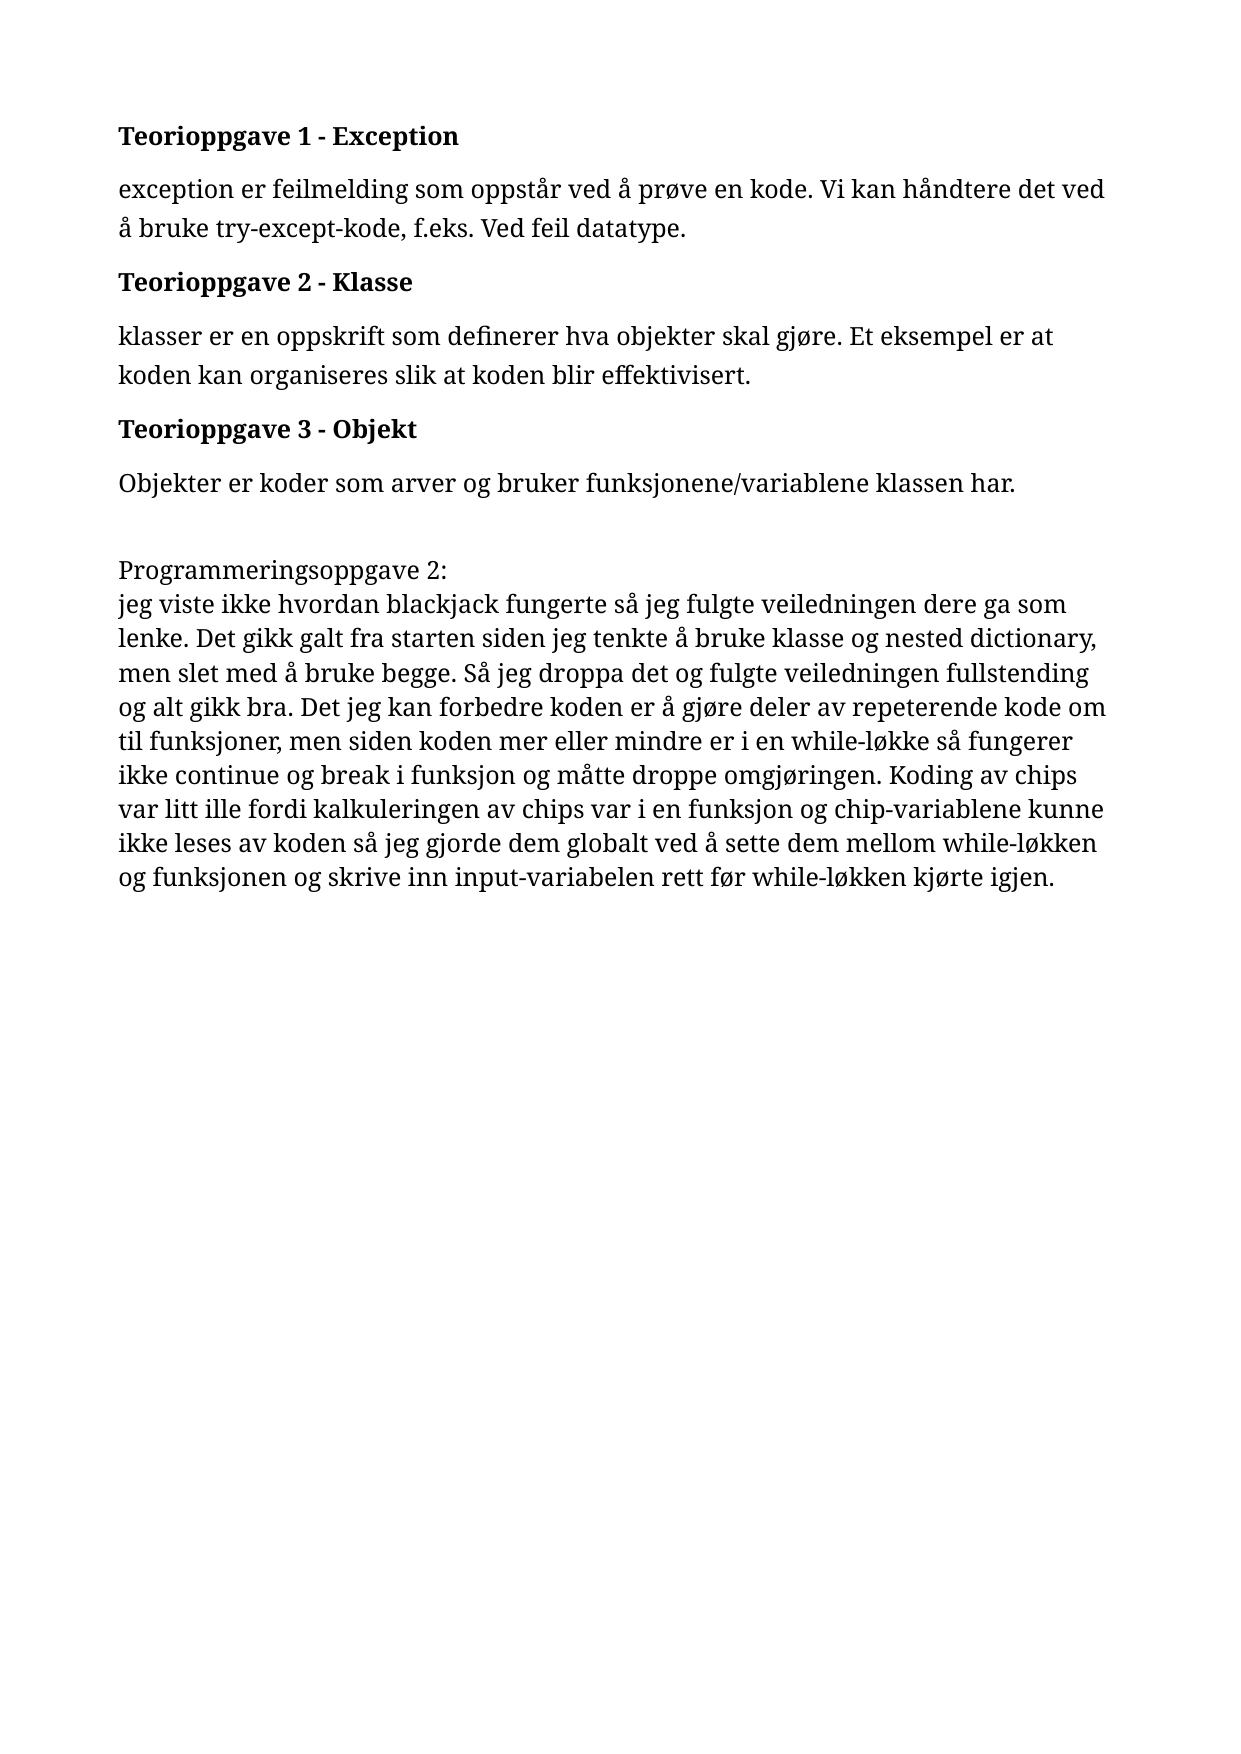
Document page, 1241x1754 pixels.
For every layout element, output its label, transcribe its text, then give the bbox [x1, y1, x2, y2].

text Programmeringsoppgave 2: [118, 553, 1122, 587]
text Teorioppgave 2 - Klasse [118, 265, 1122, 299]
text klasser er en oppskrift som definerer hva objekter skal gjøre. Et eksempel er at koden kan organiseres slik at koden blir effektivisert. [118, 318, 1122, 392]
text jeg viste ikke hvordan blackjack fungerte så jeg fulgte veiledningen dere ga som lenke. Det gikk galt fra starten siden jeg tenkte å bruke klasse og nested dictionary, men slet med å bruke begge. Så jeg droppa det og fulgte veiledningen fullstending og alt gikk bra. Det jeg kan forbedre koden er å gjøre deler av repeterende kode om til funksjoner, men siden koden mer eller mindre er i en while-løkke så fungerer ikke continue og break i funksjon og måtte droppe omgjøringen. Koding av chips var litt ille fordi kalkuleringen av chips var i en funksjon og chip-variablene kunne ikke leses av koden så jeg gjorde dem globalt ved å sette dem mellom while-løkken og funksjonen og skrive inn input-variabelen rett før while-løkken kjørte igjen. [118, 587, 1122, 894]
text Teorioppgave 1 - Exception [118, 118, 1122, 152]
text Objekter er koder som arver og bruker funksjonene/variablene klassen har. [118, 465, 1122, 499]
text Teorioppgave 3 - Objekt [118, 411, 1122, 446]
text exception er feilmelding som oppstår ved å prøve en kode. Vi kan håndtere det ved å bruke try-except-kode, f.eks. Ved feil datatype. [118, 172, 1122, 245]
